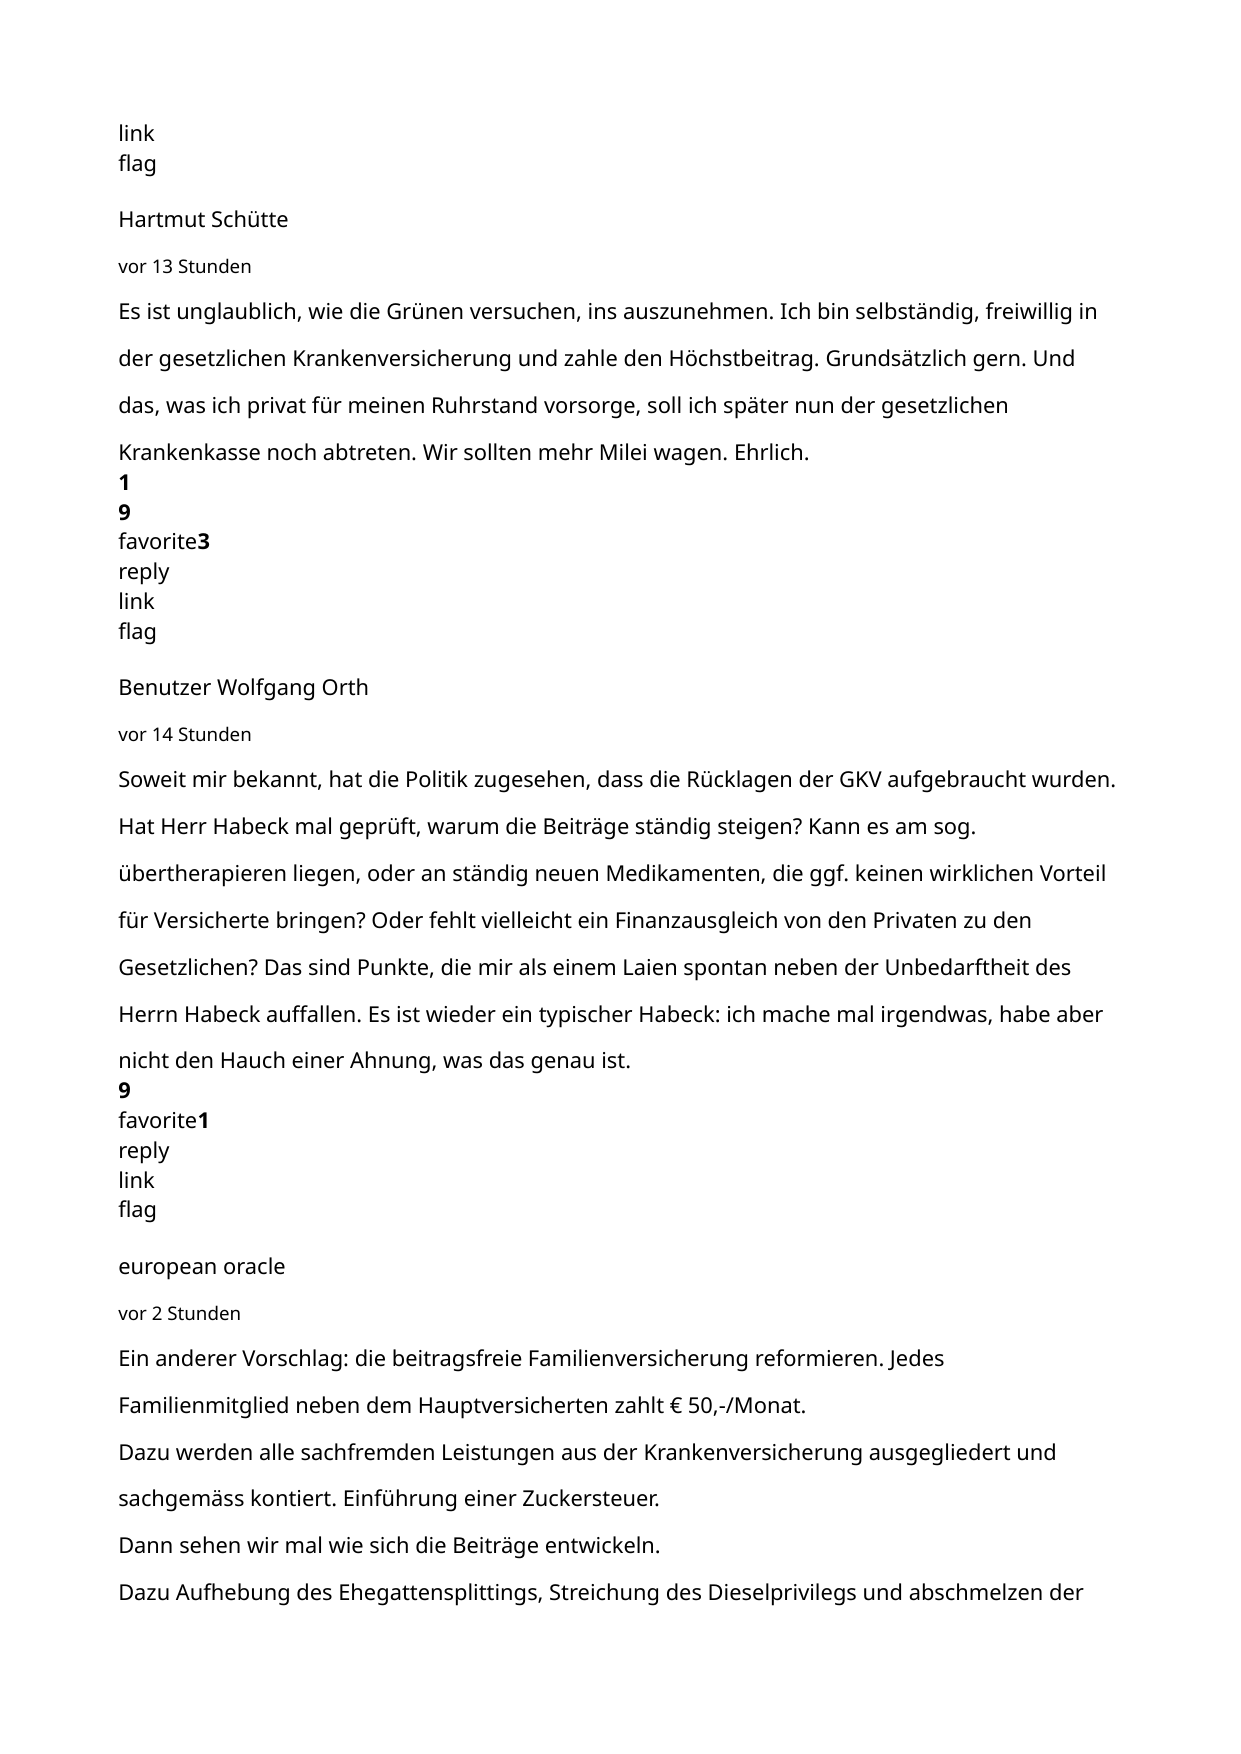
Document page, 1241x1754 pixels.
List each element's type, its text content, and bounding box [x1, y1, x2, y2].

text reply [118, 1135, 1122, 1164]
text Ein anderer Vorschlag: die beitragsfreie Familienversicherung reformieren. Jedes Familienmitglied neben dem Hauptversicherten zahlt € 50,-/Monat. Dazu werden alle sachfremden Leistungen aus der Krankenversicherung ausgegliedert und sachgemäss kontiert. Einführung einer Zuckersteuer. Dann sehen wir mal wie sich die Beiträge entwickeln. Dazu Aufhebung des Ehegattensplittings, Streichung des Dieselprivilegs und abschmelzen der [118, 1326, 1122, 1607]
text reply [118, 556, 1122, 586]
text vor 2 Stunden [118, 1296, 1122, 1326]
text link [118, 118, 1122, 148]
text link [118, 586, 1122, 616]
text link [118, 1164, 1122, 1194]
text favorite1 [118, 1105, 1122, 1135]
text 1 [118, 467, 1122, 497]
text Soweit mir bekannt, hat die Politik zugesehen, dass die Rücklagen der GKV aufgebraucht wurden. Hat Herr Habeck mal geprüft, warum die Beiträge ständig steigen? Kann es am sog. übertherapieren liegen, oder an ständig neuen Medikamenten, die ggf. keinen wirklichen Vorteil für Versicherte bringen? Oder fehlt vielleicht ein Finanzausgleich von den Privaten zu den Gesetzlichen? Das sind Punkte, die mir als einem Laien spontan neben der Unbedarftheit des Herrn Habeck auffallen. Es ist wieder ein typischer Habeck: ich mache mal irgendwas, habe aber nicht den Hauch einer Ahnung, was das genau ist. [118, 747, 1122, 1075]
text Hartmut Schütte [118, 193, 1114, 234]
text flag [118, 616, 1122, 646]
text 9 [118, 1075, 1122, 1105]
text Es ist unglaublich, wie die Grünen versuchen, ins auszunehmen. Ich bin selbständig, freiwillig in der gesetzlichen Krankenversicherung und zahle den Höchstbeitrag. Grundsätzlich gern. Und das, was ich privat für meinen Ruhrstand vorsorge, soll ich später nun der gesetzlichen Krankenkasse noch abtreten. Wir sollten mehr Milei wagen. Ehrlich. [118, 279, 1122, 467]
text flag [118, 1194, 1122, 1224]
text european oracle [118, 1240, 1114, 1280]
text 9 [118, 497, 1122, 526]
text vor 13 Stunden [118, 249, 1122, 279]
text Benutzer Wolfgang Orth [118, 661, 1114, 702]
text favorite3 [118, 526, 1122, 556]
text flag [118, 148, 1122, 178]
text vor 14 Stunden [118, 717, 1122, 747]
